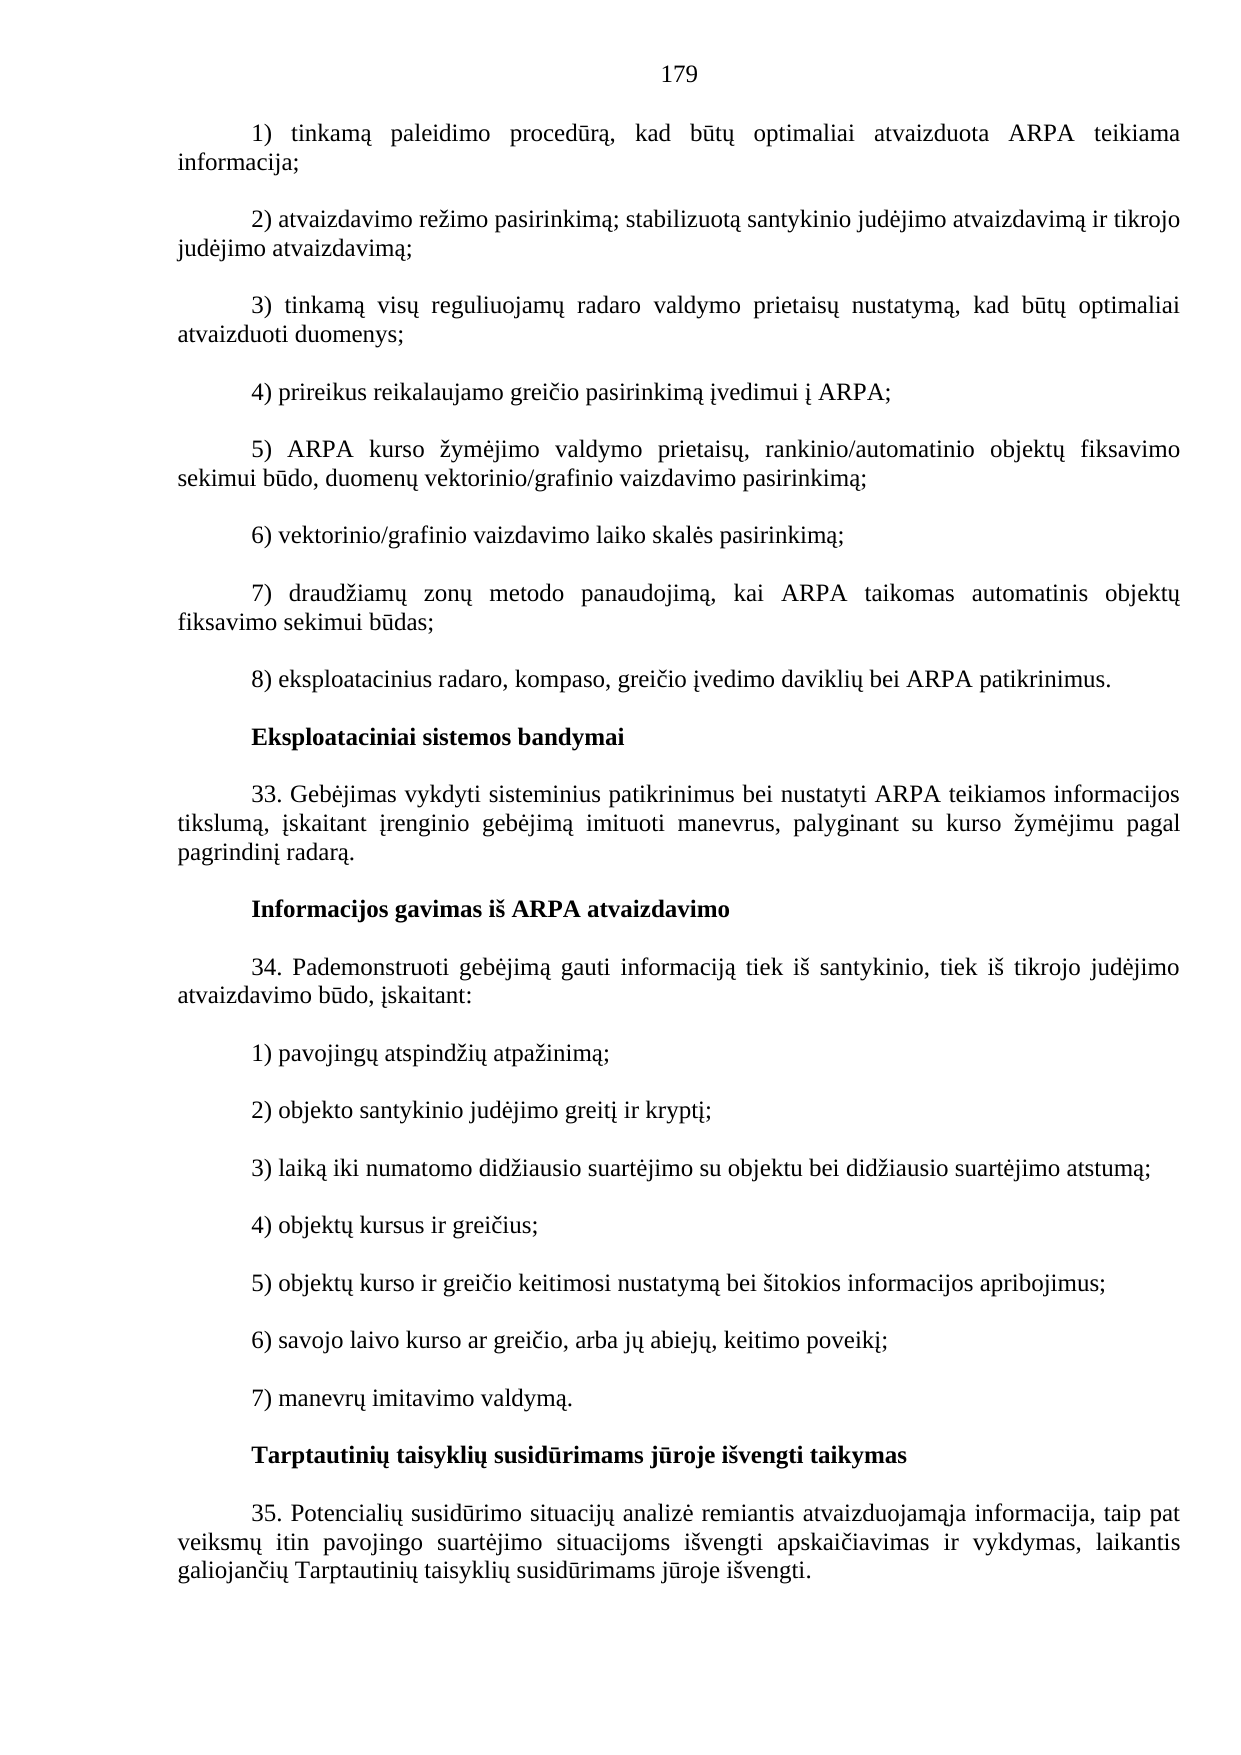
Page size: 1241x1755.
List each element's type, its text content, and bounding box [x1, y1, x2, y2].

text 6) savojo laivo kurso ar greičio, arba jų abiejų, keitimo poveikį; [177, 1326, 1181, 1354]
text 3) tinkamą visų reguliuojamų radaro valdymo prietaisų nustatymą, kad būtų optimaliai atvaizduoti duomenys; [177, 291, 1181, 348]
text 2) objekto santykinio judėjimo greitį ir kryptį; [177, 1096, 1181, 1124]
text 35. Potencialių susidūrimo situacijų analizė remiantis atvaizduojamąja informacija, taip pat veiksmų itin pavojingo suartėjimo situacijoms išvengti apskaičiavimas ir vykdymas, laikantis galiojančių Tarptautinių taisyklių susidūrimams jūroje išvengti. [177, 1498, 1181, 1584]
text 5) ARPA kurso žymėjimo valdymo prietaisų, rankinio/automatinio objektų fiksavimo sekimui būdo, duomenų vektorinio/grafinio vaizdavimo pasirinkimą; [177, 434, 1181, 492]
text 34. Pademonstruoti gebėjimą gauti informaciją tiek iš santykinio, tiek iš tikrojo judėjimo atvaizdavimo būdo, įskaitant: [177, 952, 1181, 1009]
text 2) atvaizdavimo režimo pasirinkimą; stabilizuotą santykinio judėjimo atvaizdavimą ir tikrojo judėjimo atvaizdavimą; [177, 204, 1181, 262]
text Informacijos gavimas iš ARPA atvaizdavimo [177, 894, 1181, 923]
text 6) vektorinio/grafinio vaizdavimo laiko skalės pasirinkimą; [177, 521, 1181, 549]
text 7) manevrų imitavimo valdymą. [177, 1383, 1181, 1412]
text 5) objektų kurso ir greičio keitimosi nustatymą bei šitokios informacijos apribojimus; [177, 1268, 1181, 1297]
text 4) objektų kursus ir greičius; [177, 1211, 1181, 1239]
text Eksploataciniai sistemos bandymai [177, 722, 1181, 751]
text 3) laiką iki numatomo didžiausio suartėjimo su objektu bei didžiausio suartėjimo atstumą; [177, 1153, 1181, 1182]
text Tarptautinių taisyklių susidūrimams jūroje išvengti taikymas [177, 1441, 1181, 1469]
text 33. Gebėjimas vykdyti sisteminius patikrinimus bei nustatyti ARPA teikiamos informacijos tikslumą, įskaitant įrenginio gebėjimą imituoti manevrus, palyginant su kurso žymėjimu pagal pagrindinį radarą. [177, 779, 1181, 866]
text 1) tinkamą paleidimo procedūrą, kad būtų optimaliai atvaizduota ARPA teikiama informacija; [177, 118, 1181, 176]
text 4) prireikus reikalaujamo greičio pasirinkimą įvedimui į ARPA; [177, 377, 1181, 406]
text 1) pavojingų atspindžių atpažinimą; [177, 1038, 1181, 1067]
text 8) eksploatacinius radaro, kompaso, greičio įvedimo daviklių bei ARPA patikrinimus. [177, 664, 1181, 693]
text 7) draudžiamų zonų metodo panaudojimą, kai ARPA taikomas automatinis objektų fiksavimo sekimui būdas; [177, 578, 1181, 636]
